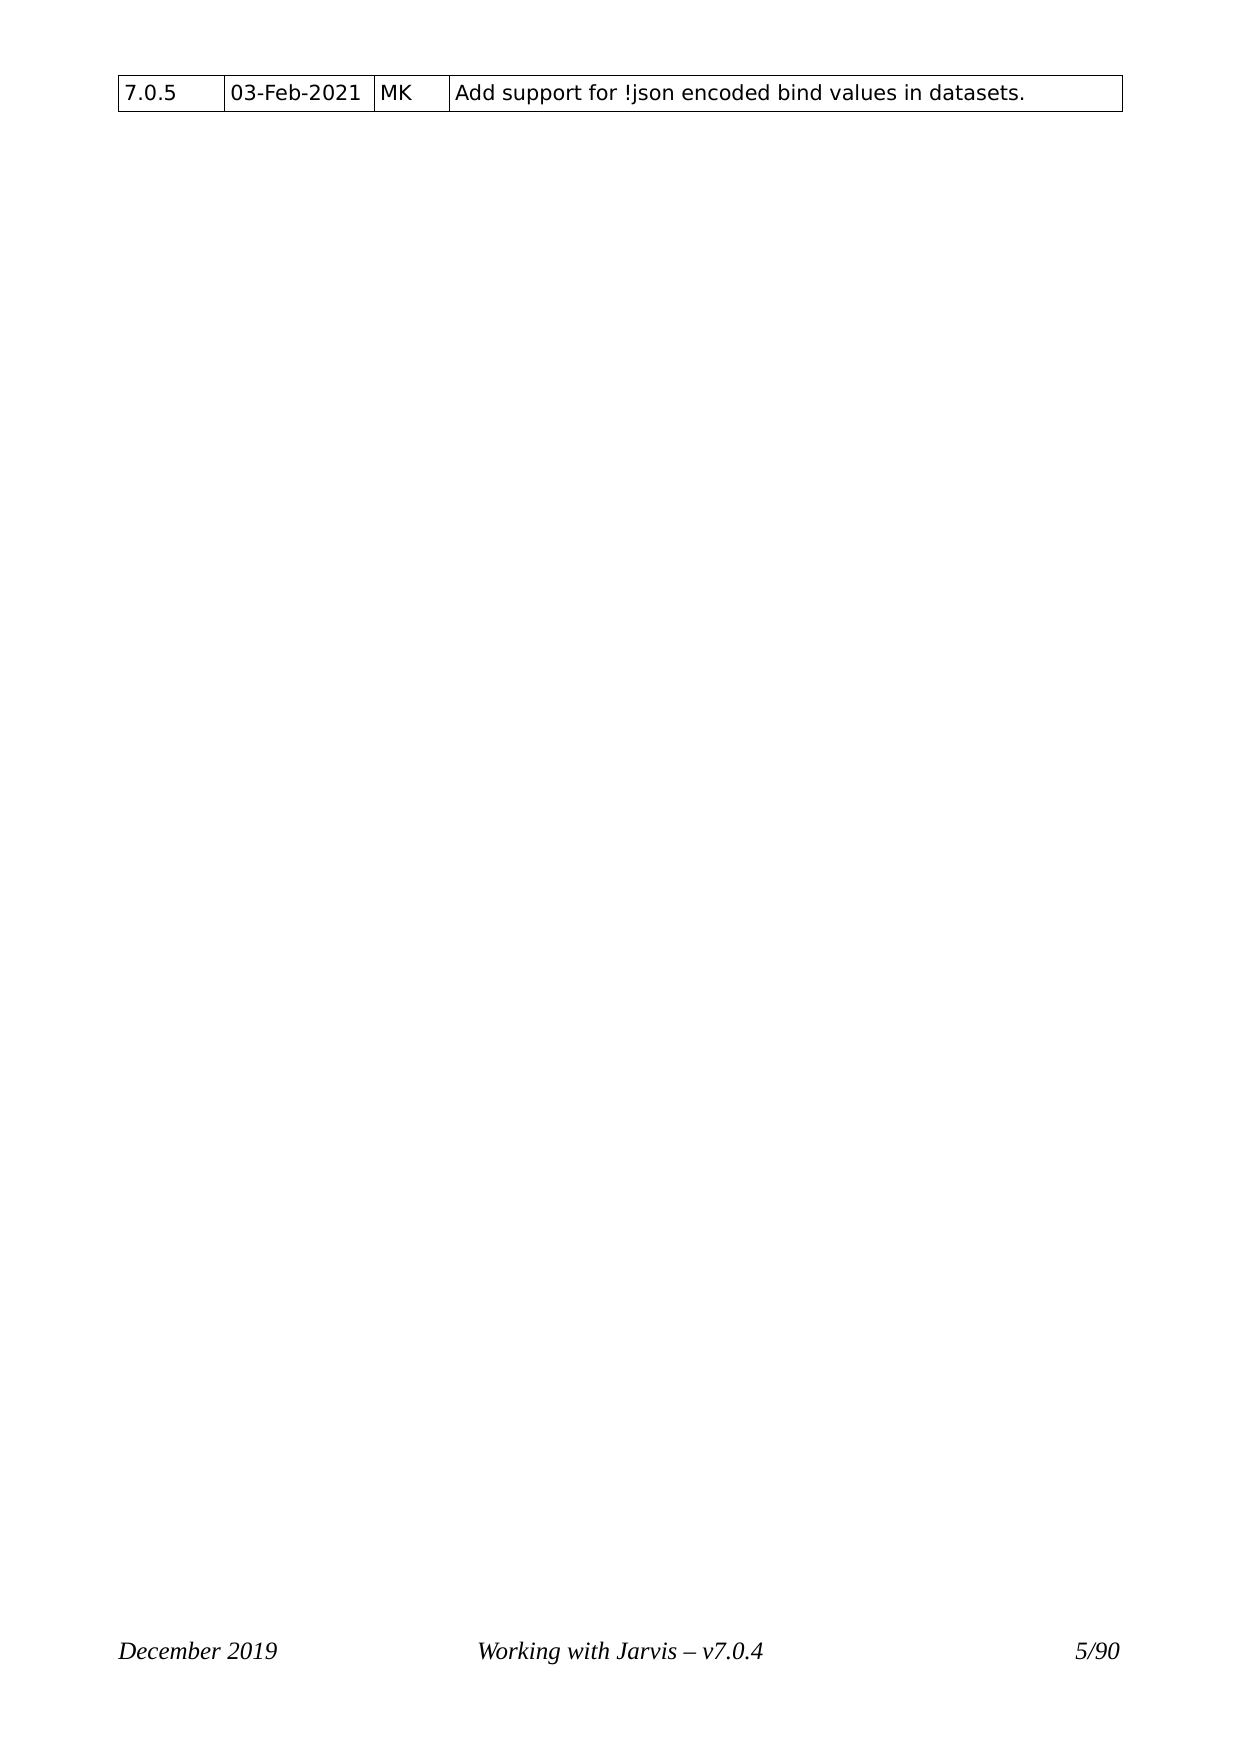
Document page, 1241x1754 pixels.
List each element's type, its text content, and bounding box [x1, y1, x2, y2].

table_cell 7.0.5 [119, 76, 224, 111]
table_cell 03-Feb-2021 [225, 76, 374, 111]
table_cell MK [375, 76, 449, 111]
table_cell Add support for !json encoded bind values in datasets. [450, 76, 1122, 111]
